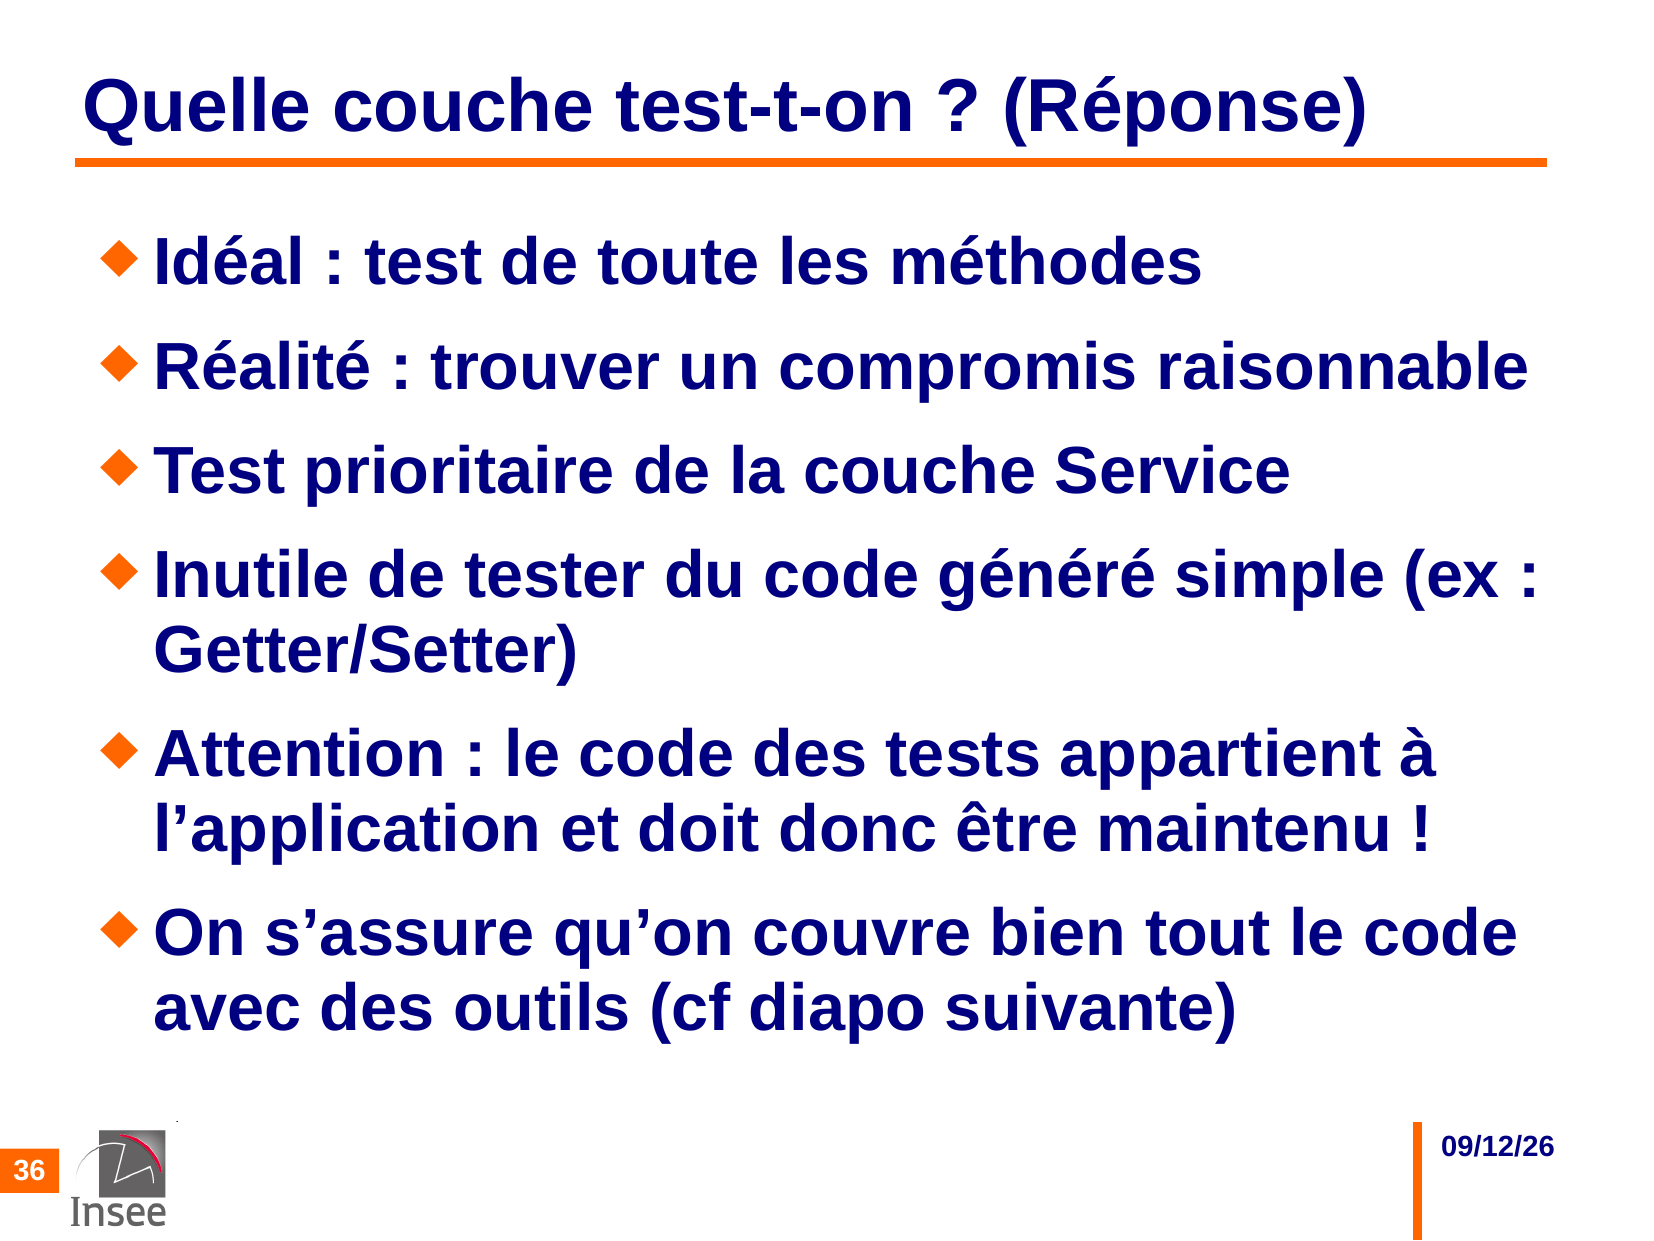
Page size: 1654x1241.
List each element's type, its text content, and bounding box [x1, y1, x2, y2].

list Idéal : test de toute les méthodes Réalité : trouver un compromis raisonnable Test prioritaire de la couche Service Inutile de tester du code généré simple (ex : Getter/Setter) Attention : le code des tests appartient à l’application et doit donc être maintenu ! On s’assure qu’on couvre bien tout le code avec des outils (cf diapo suivante) [82, 224, 1571, 1051]
picture [62, 1121, 178, 1241]
title Quelle couche test-t-on ? (Réponse) [82, 49, 1619, 163]
